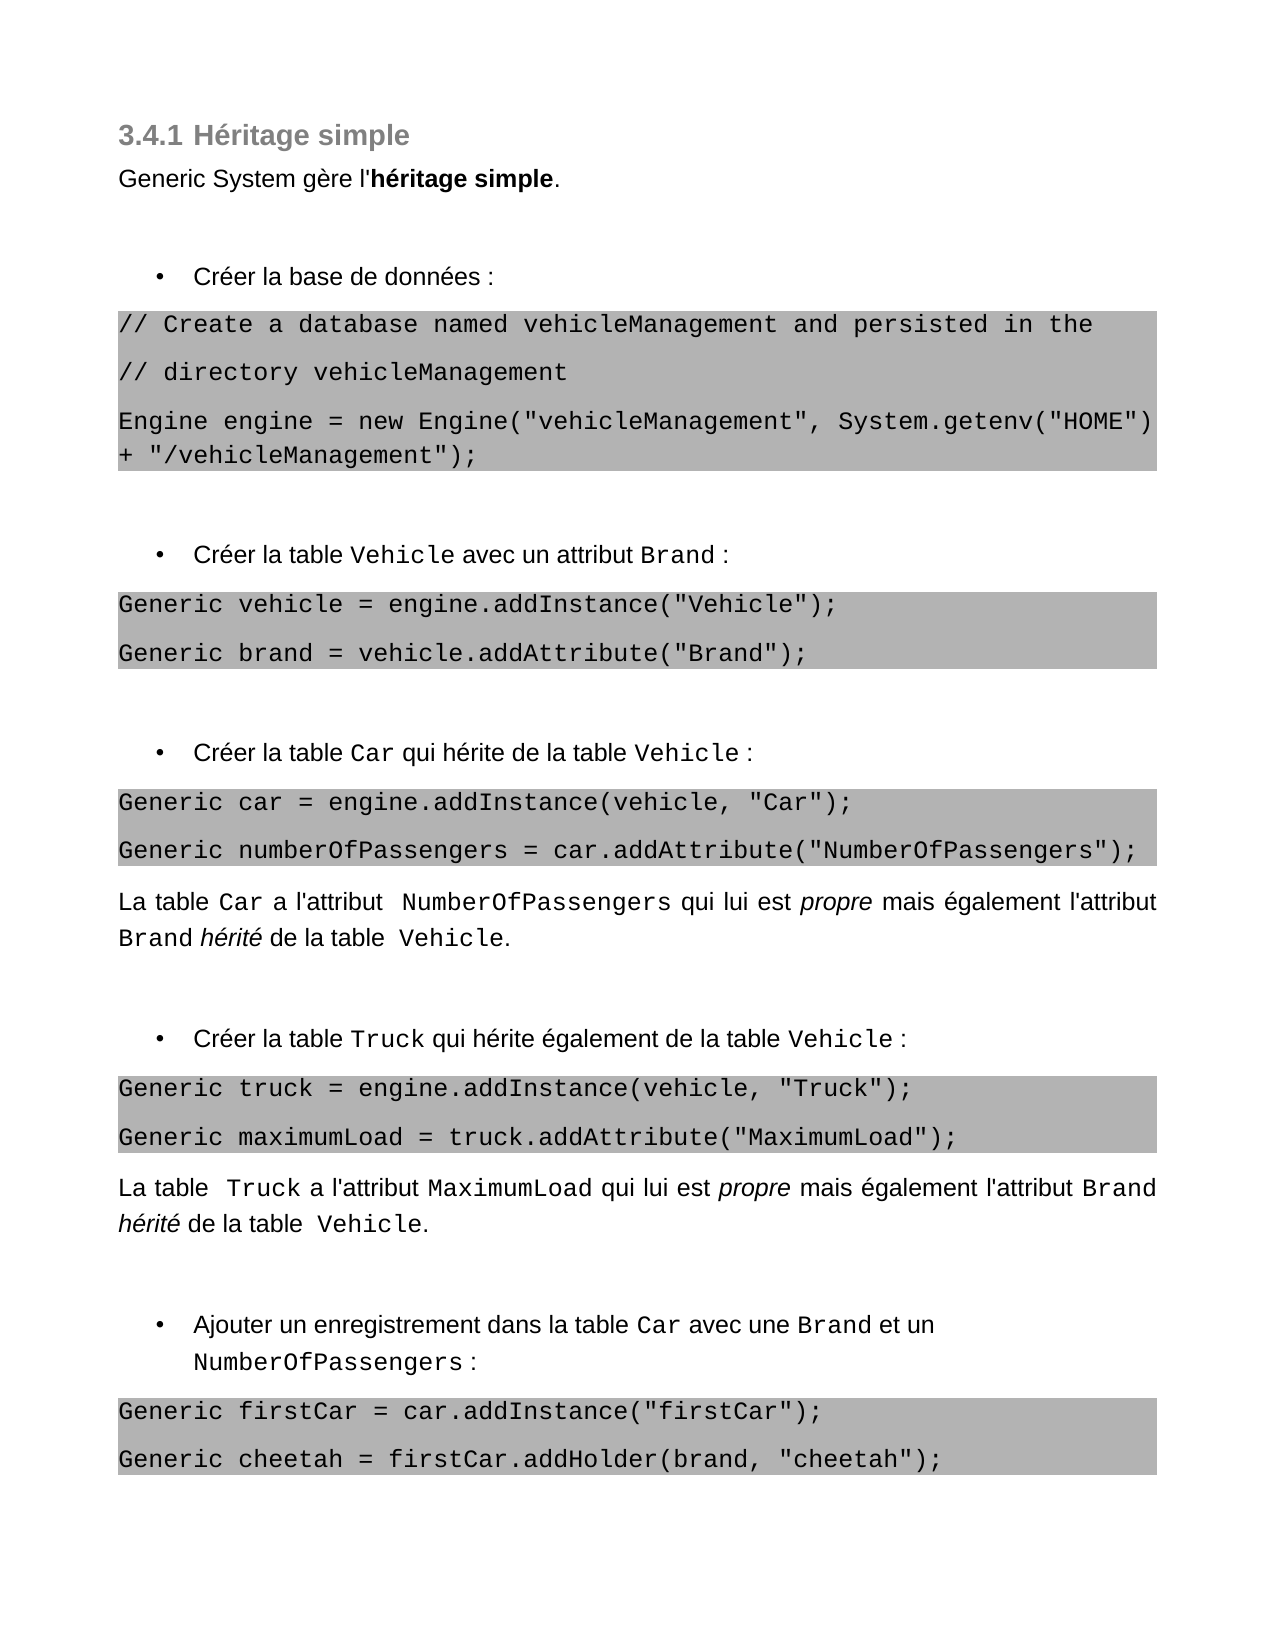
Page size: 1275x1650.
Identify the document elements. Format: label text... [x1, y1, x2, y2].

text Generic vehicle = engine.addInstance("Vehicle"); [118, 592, 1157, 620]
text Generic System gère l'héritage simple. [118, 164, 1157, 193]
text La table Truck a l'attribut MaximumLoad qui lui est propre mais également l'attribut Brand hérité de la table Vehicle. [118, 1173, 1157, 1240]
text // Create a database named vehicleManagement and persisted in the [118, 311, 1157, 340]
text Generic cheetah = firstCar.addHolder(brand, "cheetah"); [118, 1447, 1157, 1475]
text Generic car = engine.addInstance(vehicle, "Car"); [118, 789, 1157, 818]
list Créer la table Vehicle avec un attribut Brand : [156, 540, 1157, 571]
list Créer la base de données : [156, 262, 1157, 291]
text Engine engine = new Engine("vehicleManagement", System.getenv("HOME") + "/vehicleManagement"); [118, 408, 1157, 471]
text Generic brand = vehicle.addAttribute("Brand"); [118, 640, 1157, 669]
list Ajouter un enregistrement dans la table Car avec une Brand et un NumberOfPassengers : [156, 1310, 1157, 1378]
text Generic truck = engine.addInstance(vehicle, "Truck"); [118, 1076, 1157, 1104]
list Créer la table Car qui hérite de la table Vehicle : [156, 738, 1157, 769]
list Créer la table Truck qui hérite également de la table Vehicle : [156, 1024, 1157, 1055]
text Generic firstCar = car.addInstance("firstCar"); [118, 1398, 1157, 1427]
text La table Car a l'attribut NumberOfPassengers qui lui est propre mais également l'attribut Brand hérité de la table Vehicle. [118, 887, 1157, 954]
subtitle Héritage simple [118, 118, 1157, 152]
text Generic numberOfPassengers = car.addAttribute("NumberOfPassengers"); [118, 838, 1157, 866]
text Generic maximumLoad = truck.addAttribute("MaximumLoad"); [118, 1124, 1157, 1153]
text // directory vehicleManagement [118, 360, 1157, 388]
